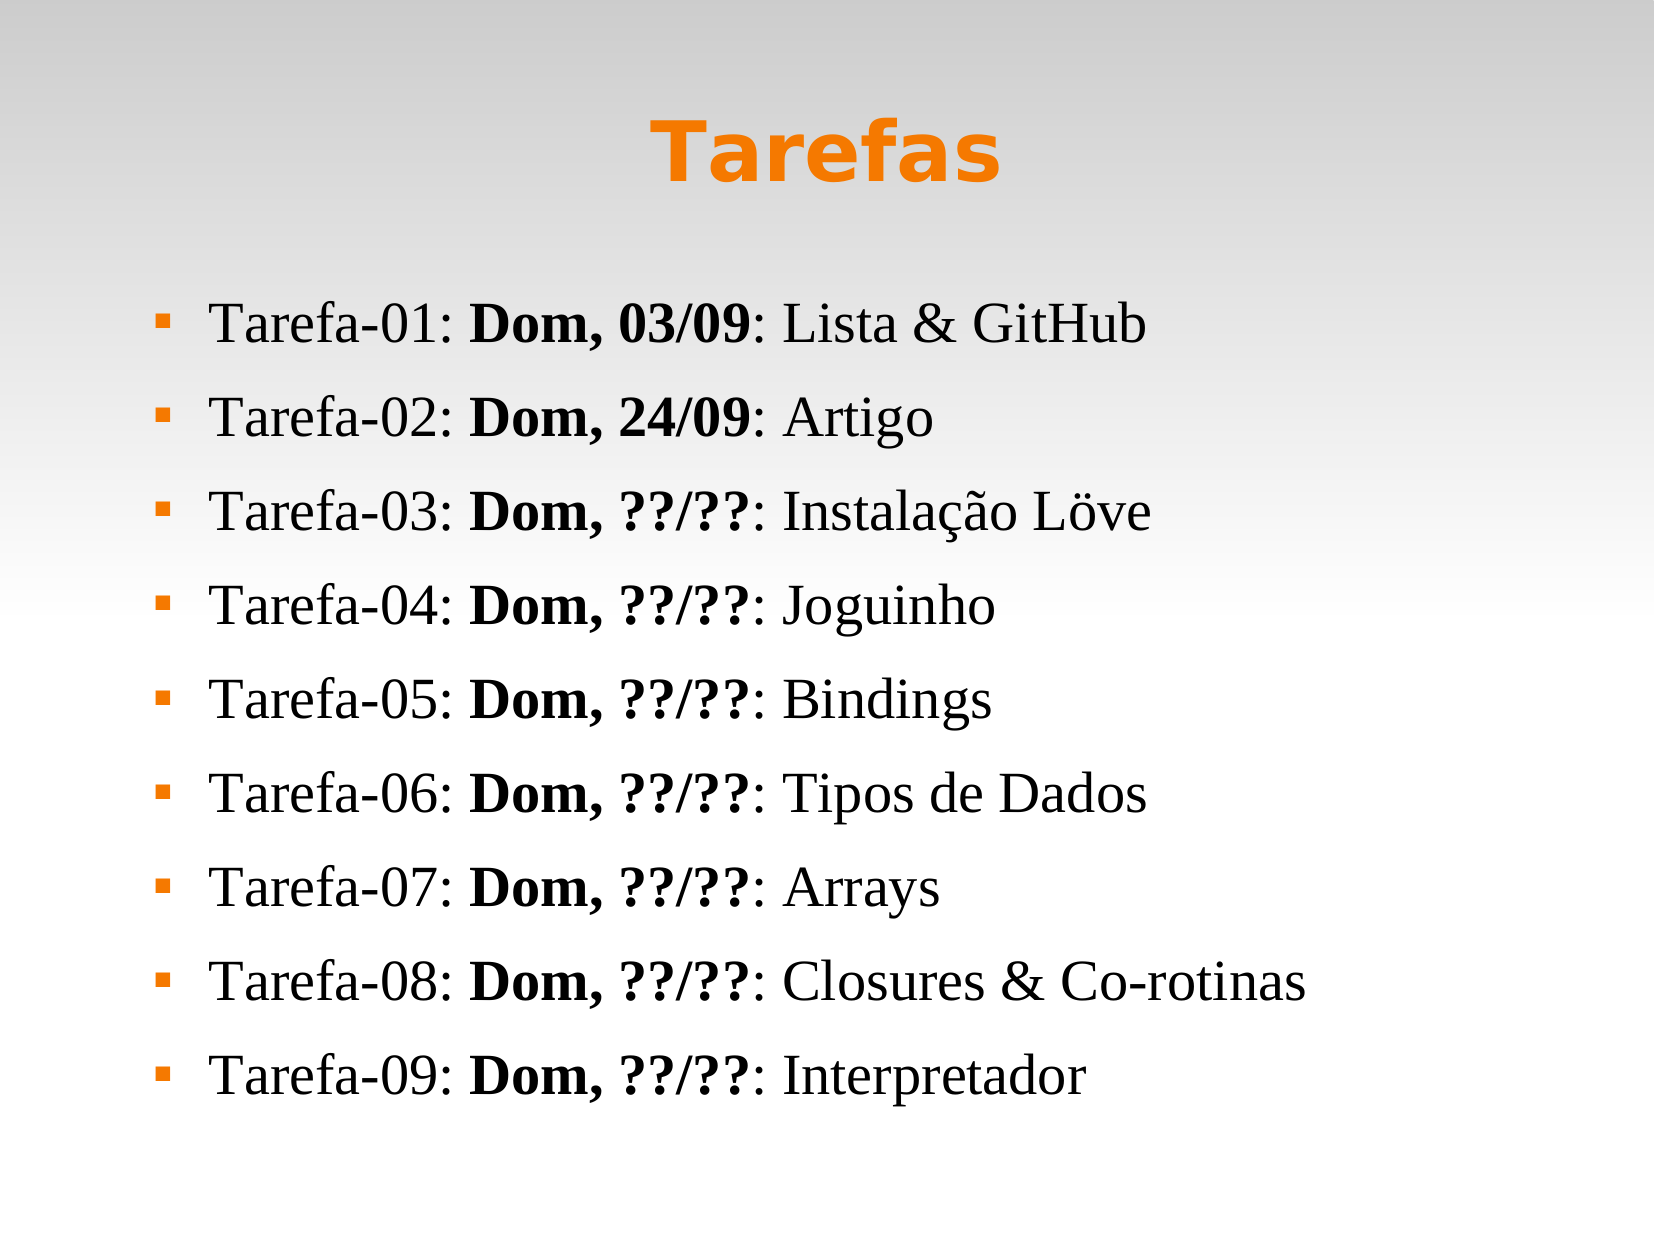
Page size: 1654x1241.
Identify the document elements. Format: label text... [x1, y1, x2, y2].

list Tarefa-01: Dom, 03/09: Lista & GitHub Tarefa-02: Dom, 24/09: Artigo Tarefa-03: Dom, ??/??: Instalação Löve Tarefa-04: Dom, ??/??: Joguinho Tarefa-05: Dom, ??/??: Bindings Tarefa-06: Dom, ??/??: Tipos de Dados Tarefa-07: Dom, ??/??: Arrays Tarefa-08: Dom, ??/??: Closures & Co-rotinas Tarefa-09: Dom, ??/??: Interpretador [67, 290, 1592, 1211]
title Tarefas [82, 49, 1571, 257]
